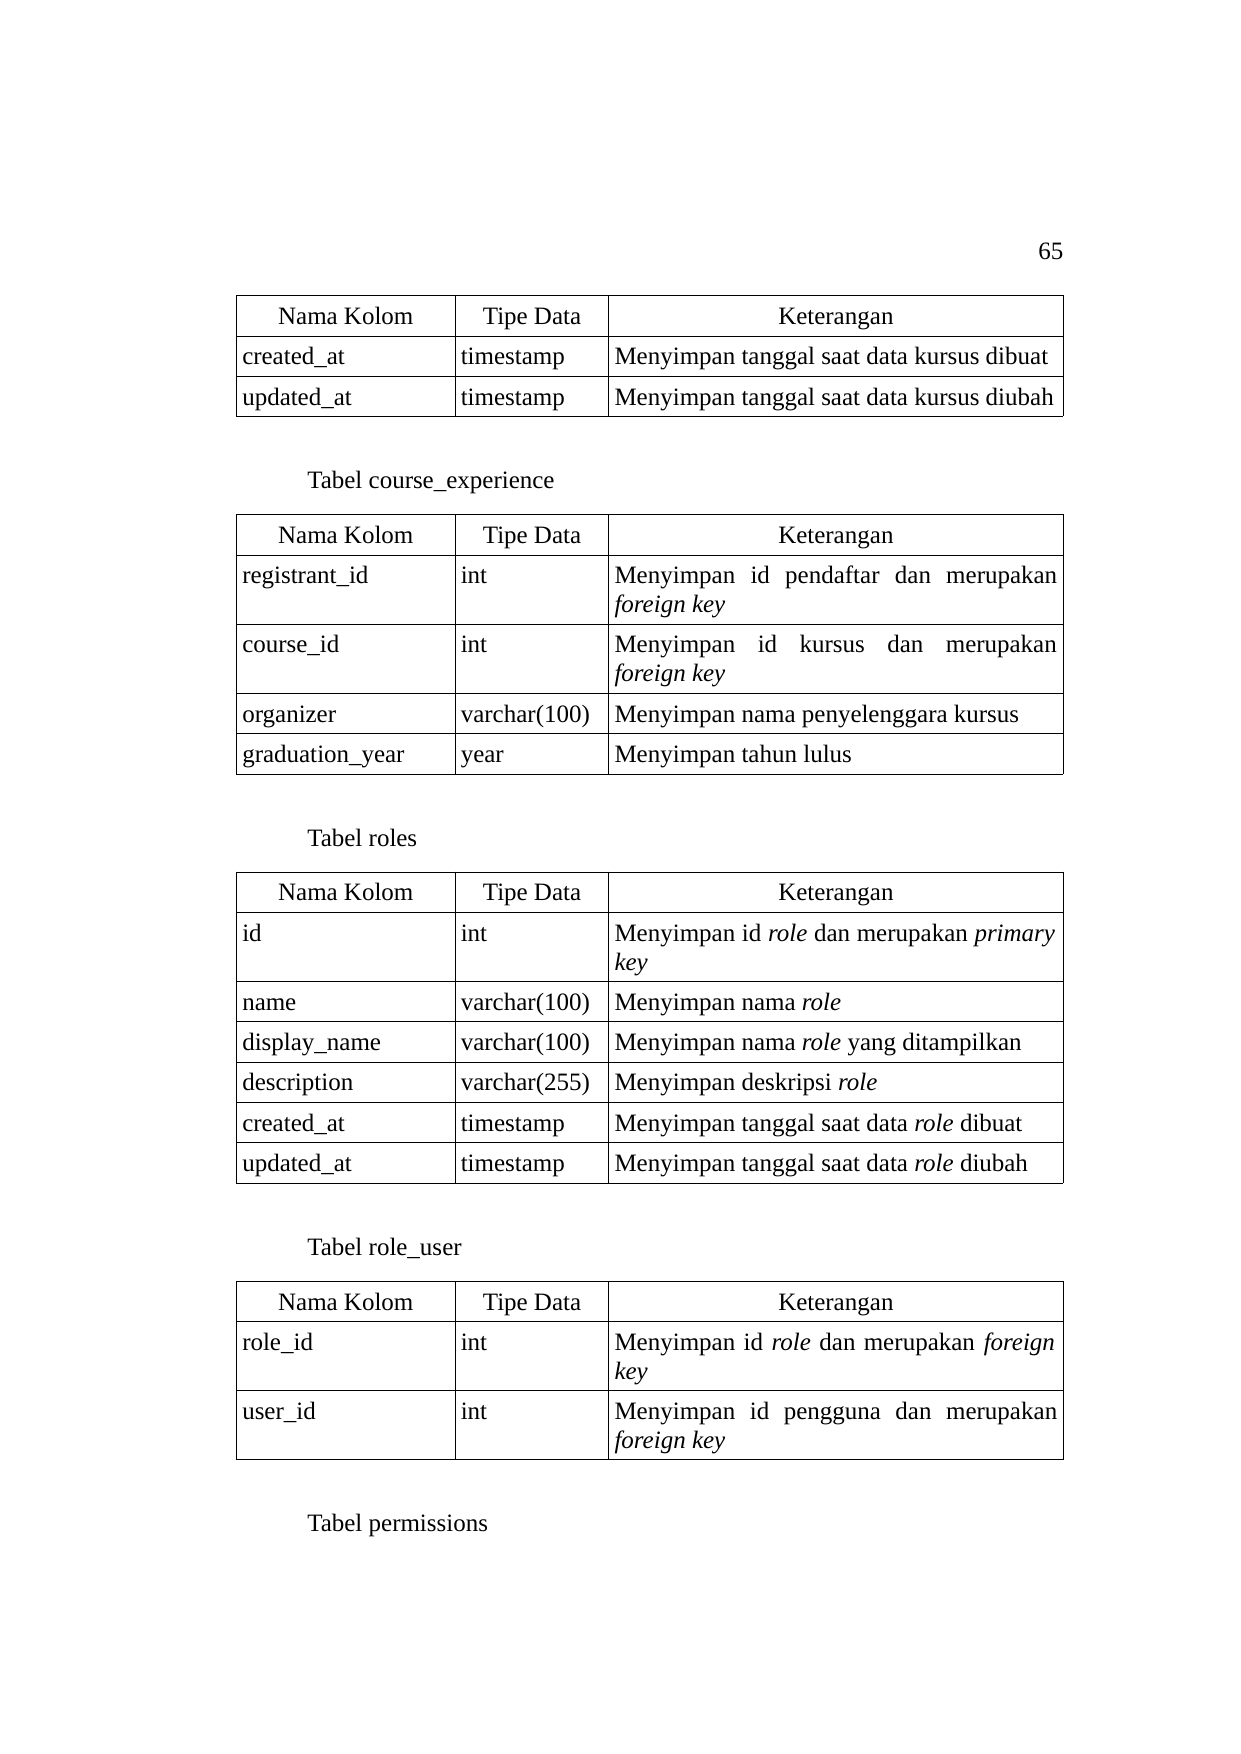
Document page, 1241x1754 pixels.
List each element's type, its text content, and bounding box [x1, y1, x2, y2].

table_cell Menyimpan id role dan merupakan foreign key [609, 1322, 1063, 1390]
table_cell varchar(100) [456, 694, 608, 733]
table_cell name [237, 982, 455, 1021]
table_cell varchar(100) [456, 1022, 608, 1062]
table_header Keterangan [609, 873, 1063, 912]
table_cell timestamp [456, 1143, 608, 1183]
table_cell int [456, 625, 608, 693]
table_cell organizer [237, 694, 455, 733]
table_cell Menyimpan id pendaftar dan merupakan foreign key [609, 556, 1063, 624]
table_header Nama Kolom [237, 1282, 455, 1321]
table_cell created_at [237, 337, 455, 376]
table_header Nama Kolom [237, 873, 455, 912]
table_cell int [456, 1322, 608, 1390]
table_cell Menyimpan deskripsi role [609, 1063, 1063, 1102]
table_cell varchar(255) [456, 1063, 608, 1102]
table_cell varchar(100) [456, 982, 608, 1021]
table_cell course_id [237, 625, 455, 693]
text Tabel course_experience [236, 465, 1063, 494]
table_cell Menyimpan tanggal saat data role dibuat [609, 1103, 1063, 1142]
table_cell Menyimpan tanggal saat data role diubah [609, 1143, 1063, 1183]
table_header Nama Kolom [237, 515, 455, 555]
table_cell int [456, 913, 608, 981]
table_cell timestamp [456, 377, 608, 416]
table_header Keterangan [609, 515, 1063, 555]
table_header Keterangan [609, 296, 1063, 336]
table_header Tipe Data [456, 1282, 608, 1321]
table_cell Menyimpan nama penyelenggara kursus [609, 694, 1063, 733]
table_header Tipe Data [456, 873, 608, 912]
table_cell timestamp [456, 1103, 608, 1142]
table_cell year [456, 734, 608, 773]
text Tabel role_user [236, 1232, 1063, 1261]
text Tabel roles [236, 823, 1063, 851]
table_cell Menyimpan nama role [609, 982, 1063, 1021]
table_cell Menyimpan id pengguna dan merupakan foreign key [609, 1391, 1063, 1459]
table_cell Menyimpan id kursus dan merupakan foreign key [609, 625, 1063, 693]
table_cell updated_at [237, 377, 455, 416]
table_cell id [237, 913, 455, 981]
table_cell Menyimpan tanggal saat data kursus diubah [609, 377, 1063, 416]
table_cell updated_at [237, 1143, 455, 1183]
table_cell user_id [237, 1391, 455, 1459]
table_cell int [456, 556, 608, 624]
table_cell Menyimpan nama role yang ditampilkan [609, 1022, 1063, 1062]
table_cell Menyimpan id role dan merupakan primary key [609, 913, 1063, 981]
table_header Tipe Data [456, 515, 608, 555]
table_cell role_id [237, 1322, 455, 1390]
table_cell Menyimpan tanggal saat data kursus dibuat [609, 337, 1063, 376]
table_cell int [456, 1391, 608, 1459]
table_header Nama Kolom [237, 296, 455, 336]
text Tabel permissions [236, 1508, 1063, 1537]
table_header Keterangan [609, 1282, 1063, 1321]
table_cell registrant_id [237, 556, 455, 624]
table_cell display_name [237, 1022, 455, 1062]
table_cell timestamp [456, 337, 608, 376]
table_header Tipe Data [456, 296, 608, 336]
table_cell created_at [237, 1103, 455, 1142]
table_cell description [237, 1063, 455, 1102]
table_cell graduation_year [237, 734, 455, 773]
table_cell Menyimpan tahun lulus [609, 734, 1063, 773]
